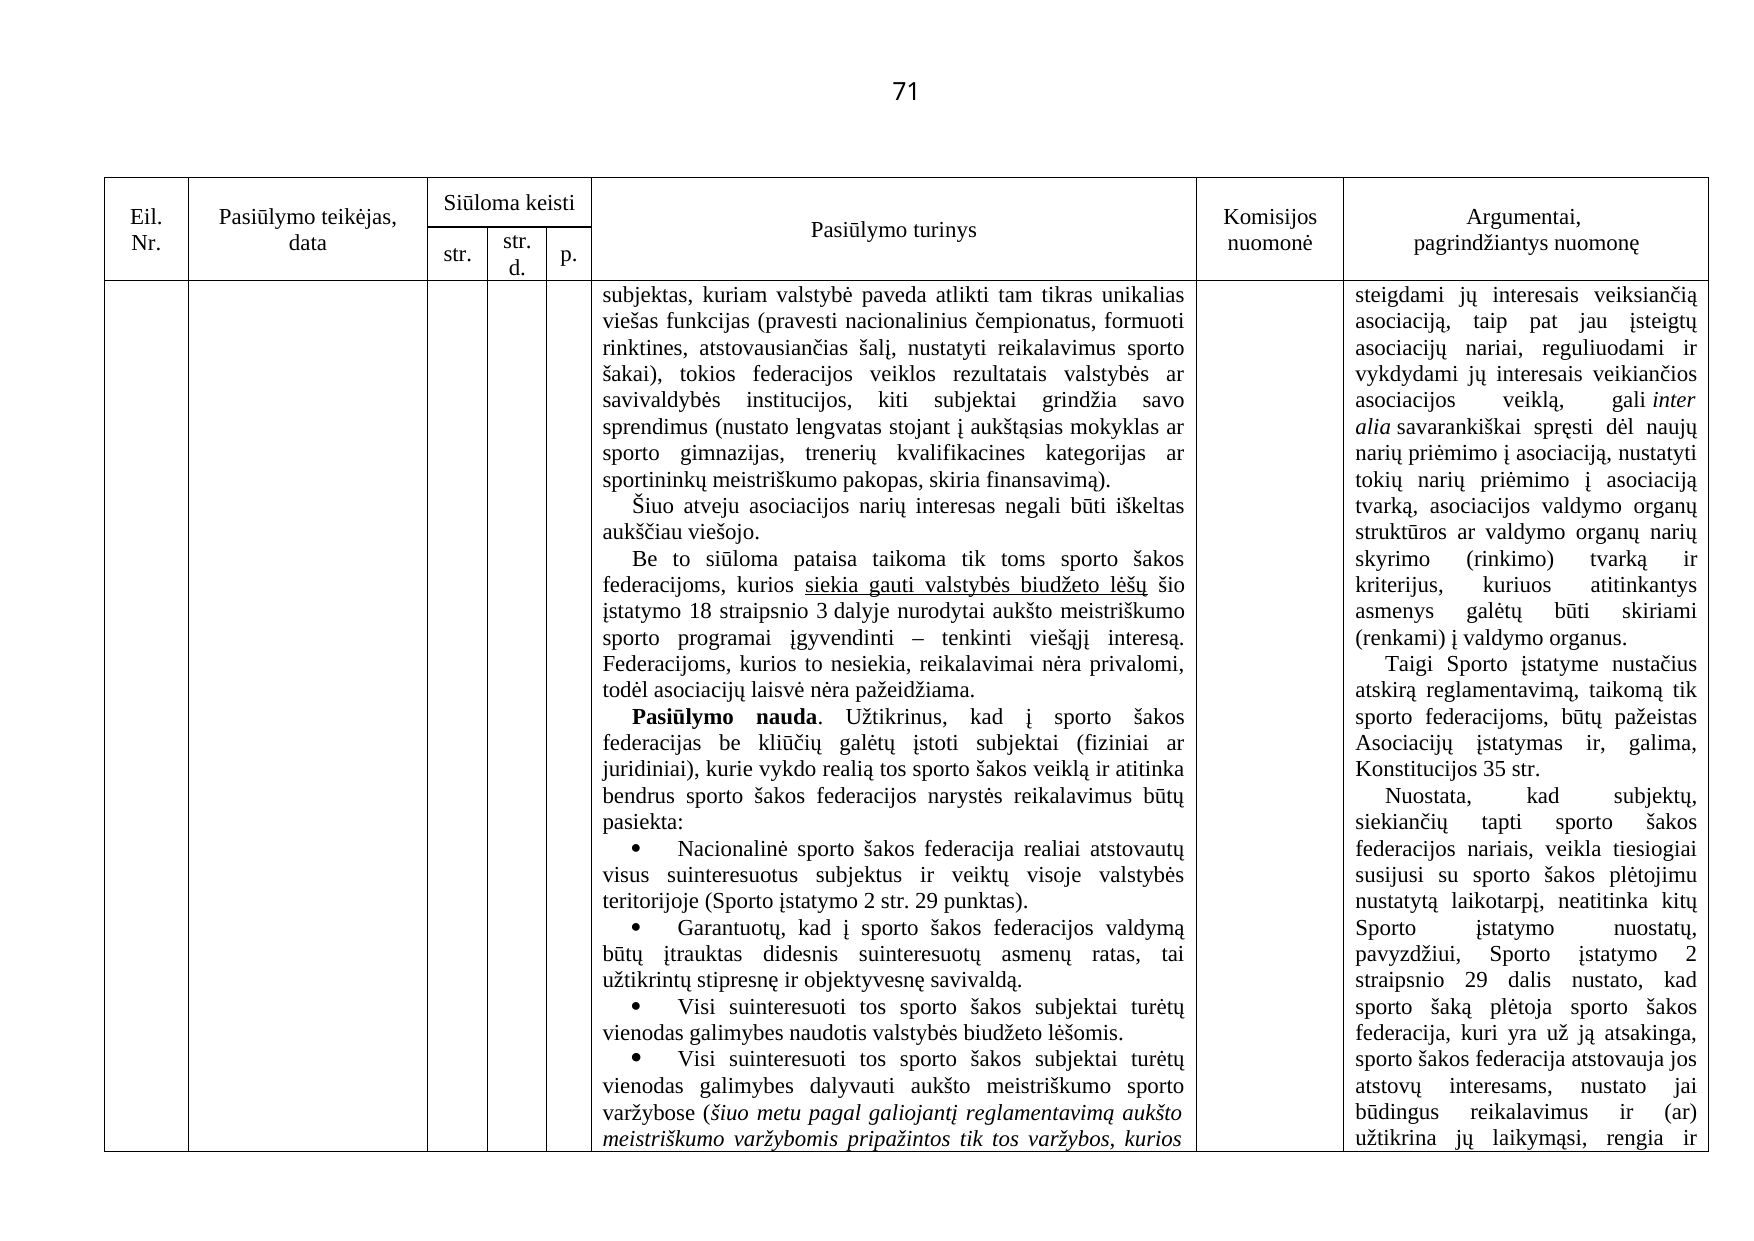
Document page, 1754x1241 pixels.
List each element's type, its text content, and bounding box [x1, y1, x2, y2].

table_header Pasiūlymo turinys [592, 178, 1196, 280]
table_cell p. [547, 228, 591, 280]
table_header Pasiūlymo teikėjas, data [189, 178, 427, 280]
table_header Argumentai, pagrindžiantys nuomonę [1344, 178, 1708, 280]
table_cell [547, 281, 591, 1151]
table_cell [488, 281, 546, 1151]
table_cell [189, 281, 427, 1151]
table_cell subjektas, kuriam valstybė paveda atlikti tam tikras unikalias viešas funkcijas (pravesti nacionalinius čempionatus, formuoti rinktines, atstovausiančias šalį, nustatyti reikalavimus sporto šakai), tokios federacijos veiklos rezultatais valstybės ar savivaldybės institucijos, kiti subjektai grindžia savo sprendimus (nustato lengvatas stojant į aukštąsias mokyklas ar sporto gimnazijas, trenerių kvalifikacines kategorijas ar sportininkų meistriškumo pakopas, skiria finansavimą). Šiuo atveju asociacijos narių interesas negali būti iškeltas aukščiau viešojo. Be to siūloma pataisa taikoma tik toms sporto šakos federacijoms, kurios siekia gauti valstybės biudžeto lėšų šio įstatymo 18 straipsnio 3 dalyje nurodytai aukšto meistriškumo sporto programai įgyvendinti – tenkinti viešąjį interesą. Federacijoms, kurios to nesiekia, reikalavimai nėra privalomi, todėl asociacijų laisvė nėra pažeidžiama. Pasiūlymo nauda. Užtikrinus, kad į sporto šakos federacijas be kliūčių galėtų įstoti subjektai (fiziniai ar juridiniai), kurie vykdo realią tos sporto šakos veiklą ir atitinka bendrus sporto šakos federacijos narystės reikalavimus būtų pasiekta: Nacionalinė sporto šakos federacija realiai atstovautų visus suinteresuotus subjektus ir veiktų visoje valstybės teritorijoje (Sporto įstatymo 2 str. 29 punktas). Garantuotų, kad į sporto šakos federacijos valdymą būtų įtrauktas didesnis suinteresuotų asmenų ratas, tai užtikrintų stipresnę ir objektyvesnę savivaldą. Visi suinteresuoti tos sporto šakos subjektai turėtų vienodas galimybes naudotis valstybės biudžeto lėšomis. Visi suinteresuoti tos sporto šakos subjektai turėtų vienodas galimybes dalyvauti aukšto meistriškumo sporto varžybose (šiuo metu pagal galiojantį reglamentavimą aukšto meistriškumo varžybomis pripažintos tik tos varžybos, kurios [592, 281, 1196, 1151]
table_cell [428, 281, 487, 1151]
table_header Siūloma keisti [428, 178, 591, 226]
table_cell str. [428, 228, 487, 280]
table_header Eil. Nr. [105, 178, 188, 280]
table_cell [1197, 281, 1343, 1151]
table_cell steigdami jų interesais veiksiančią asociaciją, taip pat jau įsteigtų asociacijų nariai, reguliuodami ir vykdydami jų interesais veikiančios asociacijos veiklą, gali inter alia savarankiškai spręsti dėl naujų narių priėmimo į asociaciją, nustatyti tokių narių priėmimo į asociaciją tvarką, asociacijos valdymo organų struktūros ar valdymo organų narių skyrimo (rinkimo) tvarką ir kriterijus, kuriuos atitinkantys asmenys galėtų būti skiriami (renkami) į valdymo organus. Taigi Sporto įstatyme nustačius atskirą reglamentavimą, taikomą tik sporto federacijoms, būtų pažeistas Asociacijų įstatymas ir, galima, Konstitucijos 35 str. Nuostata, kad subjektų, siekiančių tapti sporto šakos federacijos nariais, veikla tiesiogiai susijusi su sporto šakos plėtojimu nustatytą laikotarpį, neatitinka kitų Sporto įstatymo nuostatų, pavyzdžiui, Sporto įstatymo 2 straipsnio 29 dalis nustato, kad sporto šaką plėtoja sporto šakos federacija, kuri yra už ją atsakinga, sporto šakos federacija atstovauja jos atstovų interesams, nustato jai būdingus reikalavimus ir (ar) užtikrina jų laikymąsi, rengia ir [1344, 281, 1708, 1151]
table_cell [105, 281, 188, 1151]
table_header Komisijos nuomonė [1197, 178, 1343, 280]
table_cell str. d. [488, 228, 546, 280]
